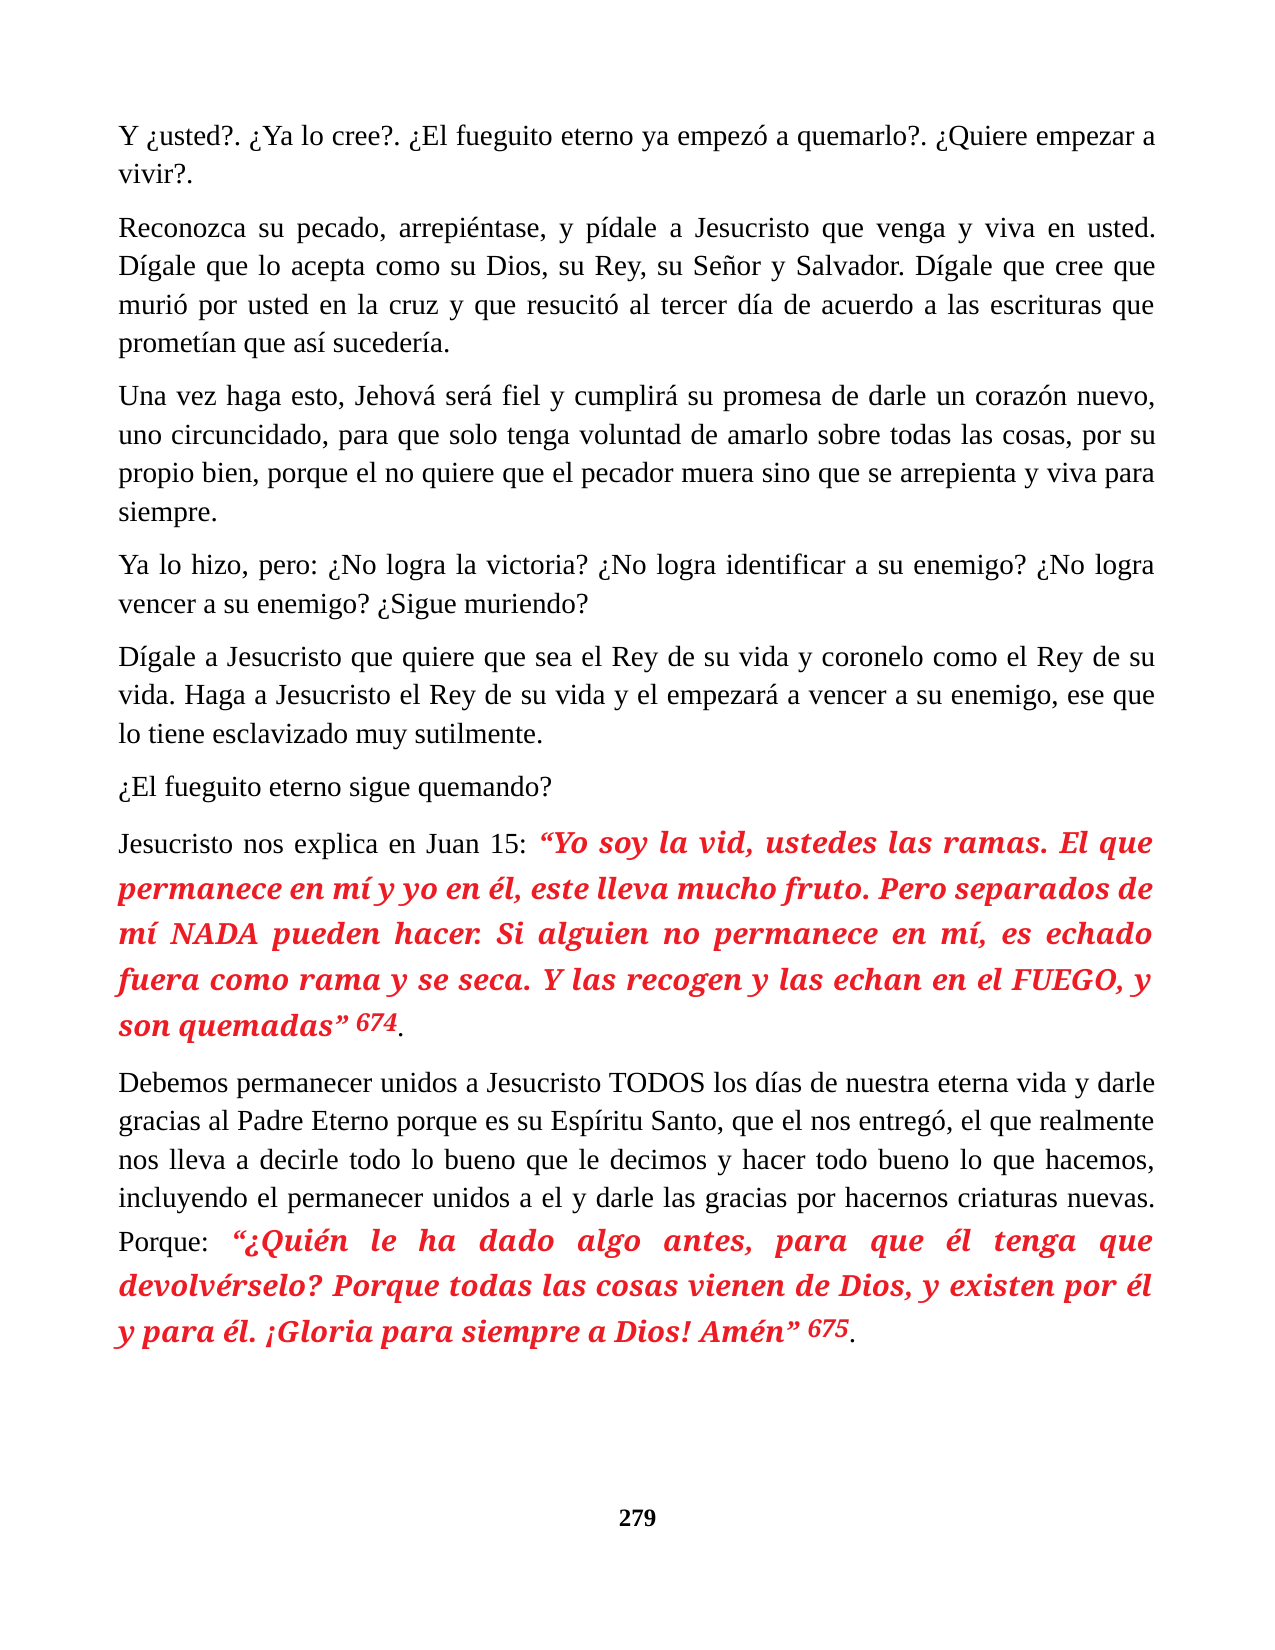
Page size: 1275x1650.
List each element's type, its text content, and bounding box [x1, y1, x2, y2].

text Debemos permanecer unidos a Jesucristo TODOS los días de nuestra eterna vida y darle gracias al Padre Eterno porque es su Espíritu Santo, que el nos entregó, el que realmente nos lleva a decirle todo lo bueno que le decimos y hacer todo bueno lo que hacemos, incluyendo el permanecer unidos a el y darle las gracias por hacernos criaturas nuevas. Porque: “¿Quién le ha dado algo antes, para que él tenga que devolvérselo? Porque todas las cosas vienen de Dios, y existen por él y para él. ¡Gloria para siempre a Dios! Amén” . [118, 1065, 1157, 1351]
text Jesucristo nos explica en Juan 15: “Yo soy la vid, ustedes las ramas. El que permanece en mí y yo en él, este lleva mucho fruto. Pero separados de mí NADA pueden hacer. Si alguien no permanece en mí, es echado fuera como rama y se seca. Y las recogen y las echan en el FUEGO, y son quemadas” . [118, 822, 1157, 1044]
text Dígale a Jesucristo que quiere que sea el Rey de su vida y coronelo como el Rey de su vida. Haga a Jesucristo el Rey de su vida y el empezará a vencer a su enemigo, ese que lo tiene esclavizado muy sutilmente. [118, 639, 1157, 749]
text Reconozca su pecado, arrepiéntase, y pídale a Jesucristo que venga y viva en usted. Dígale que lo acepta como su Dios, su Rey, su Señor y Salvador. Dígale que cree que murió por usted en la cruz y que resucitó al tercer día de acuerdo a las escrituras que prometían que así sucedería. [118, 210, 1157, 359]
text Y ¿usted?. ¿Ya lo cree?. ¿El fueguito eterno ya empezó a quemarlo?. ¿Quiere empezar a vivir?. [118, 118, 1157, 190]
text Una vez haga esto, Jehová será fiel y cumplirá su promesa de darle un corazón nuevo, uno circuncidado, para que solo tenga voluntad de amarlo sobre todas las cosas, por su propio bien, porque el no quiere que el pecador muera sino que se arrepienta y viva para siempre. [118, 378, 1157, 528]
text Ya lo hizo, pero: ¿No logra la victoria? ¿No logra identificar a su enemigo? ¿No logra vencer a su enemigo? ¿Sigue muriendo? [118, 547, 1157, 619]
text ¿El fueguito eterno sigue quemando? [118, 769, 1157, 803]
